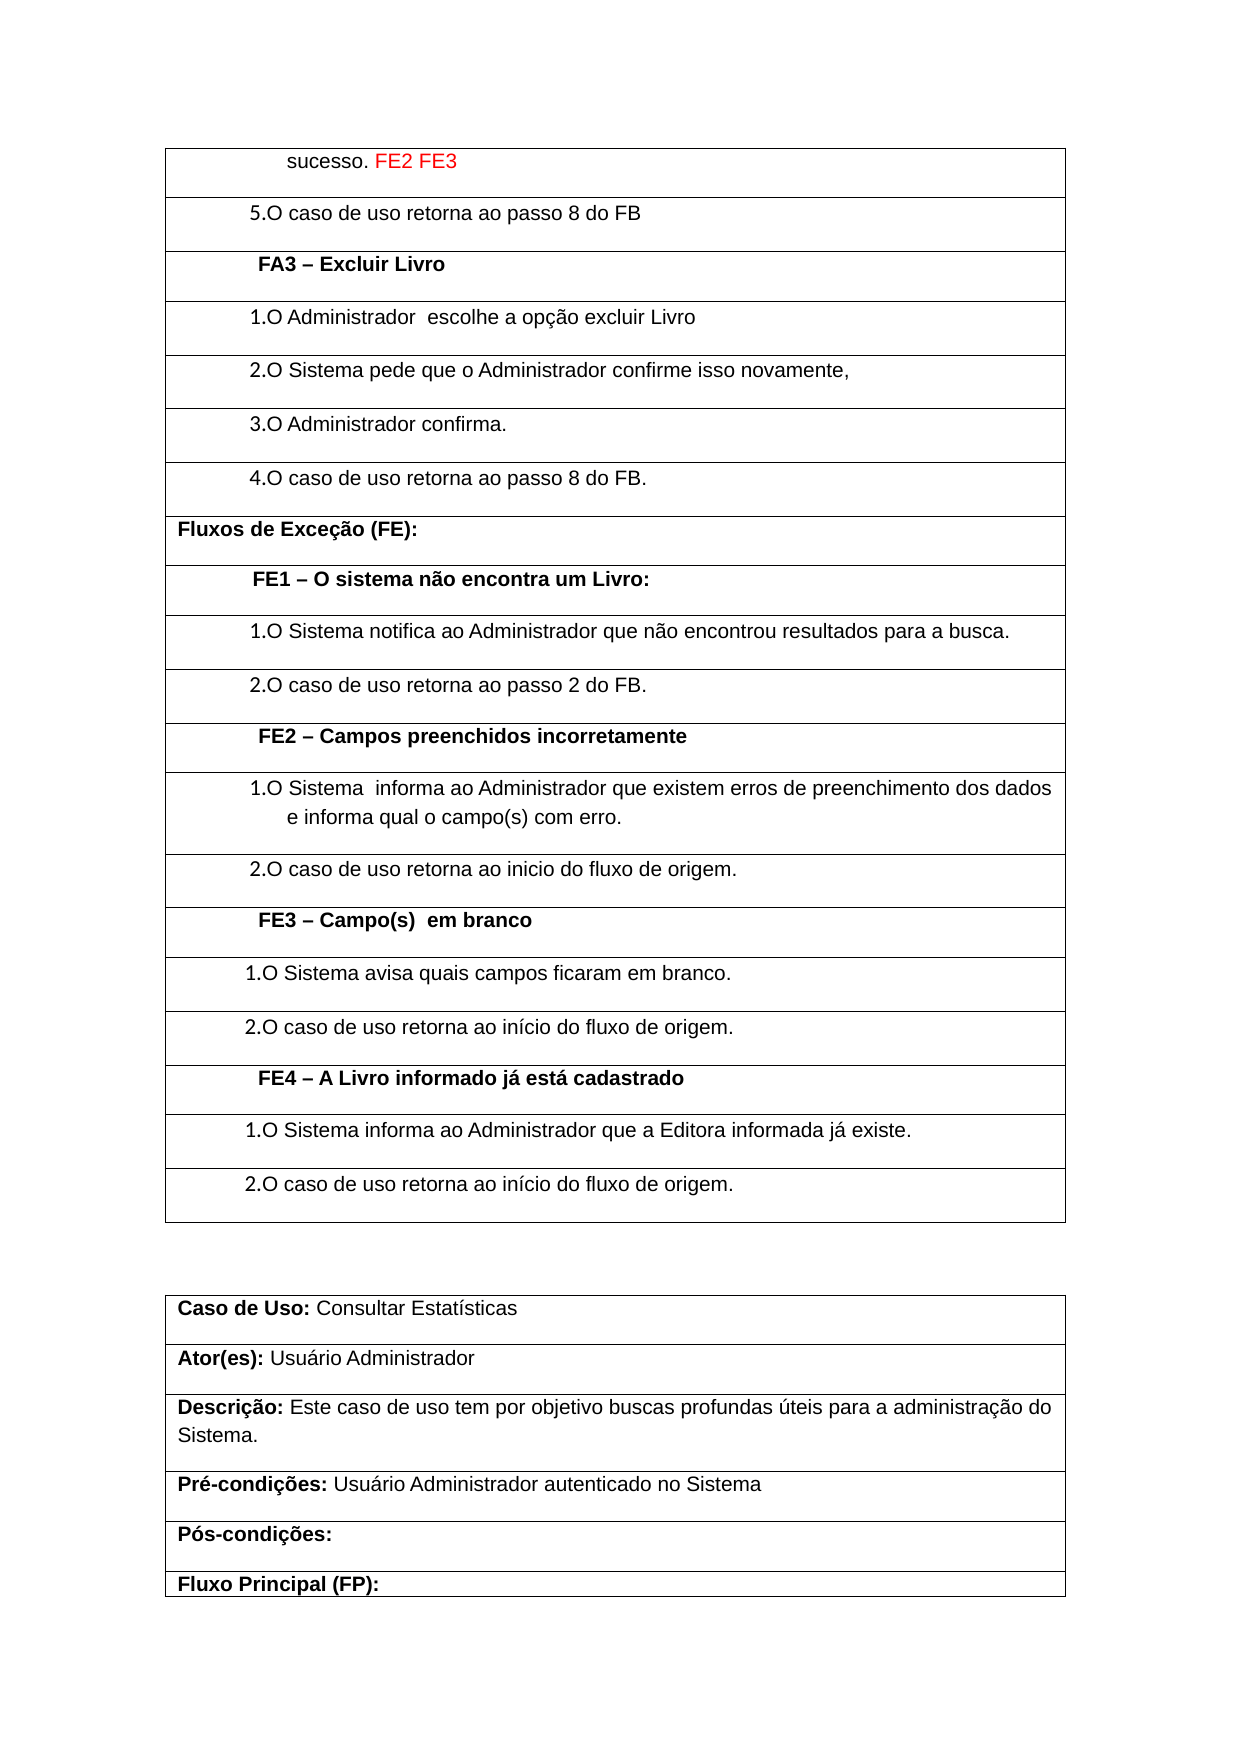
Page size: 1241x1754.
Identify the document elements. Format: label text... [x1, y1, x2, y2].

table_cell O Sistema informa ao Administrador que existem erros de preenchimento dos dados e informa qual o campo(s) com erro. [166, 773, 1065, 853]
table_cell Ator(es): Usuário Administrador [166, 1345, 1065, 1394]
table_cell O Sistema pede que o Administrador confirme isso novamente, [166, 356, 1065, 408]
table_cell Descrição: Este caso de uso tem por objetivo buscas profundas úteis para a administração do Sistema. [166, 1395, 1065, 1471]
table_cell Pós-condições: [166, 1522, 1065, 1571]
table_cell sucesso. FE2 FE3 [166, 149, 1065, 197]
table_cell O Administrador escolhe a opção excluir Livro [166, 302, 1065, 354]
table_cell O Sistema informa ao Administrador que a Editora informada já existe. [166, 1115, 1065, 1168]
table_header Caso de Uso: Consultar Estatísticas [166, 1296, 1065, 1344]
table_cell O caso de uso retorna ao início do fluxo de origem. [166, 1169, 1065, 1222]
table_cell FE4 – A Livro informado já está cadastrado [166, 1066, 1065, 1114]
table_cell O Sistema avisa quais campos ficaram em branco. [166, 958, 1065, 1011]
table_cell FE3 – Campo(s) em branco [166, 908, 1065, 957]
table_cell FE1 – O sistema não encontra um Livro: [166, 566, 1065, 615]
table_cell FE2 – Campos preenchidos incorretamente [166, 724, 1065, 772]
table_cell O Sistema notifica ao Administrador que não encontrou resultados para a busca. [166, 616, 1065, 669]
table_cell O caso de uso retorna ao passo 8 do FB. [166, 463, 1065, 516]
table_cell O caso de uso retorna ao passo 8 do FB [166, 198, 1065, 251]
table_cell Fluxos de Exceção (FE): [166, 517, 1065, 565]
table_cell FA3 – Excluir Livro [166, 252, 1065, 301]
table_cell O Administrador confirma. [166, 409, 1065, 462]
table_cell O caso de uso retorna ao início do fluxo de origem. [166, 1012, 1065, 1064]
table_cell Pré-condições: Usuário Administrador autenticado no Sistema [166, 1472, 1065, 1521]
table_cell O caso de uso retorna ao inicio do fluxo de origem. [166, 855, 1065, 907]
table_cell Fluxo Principal (FP): [166, 1572, 1065, 1596]
table_cell O caso de uso retorna ao passo 2 do FB. [166, 670, 1065, 723]
